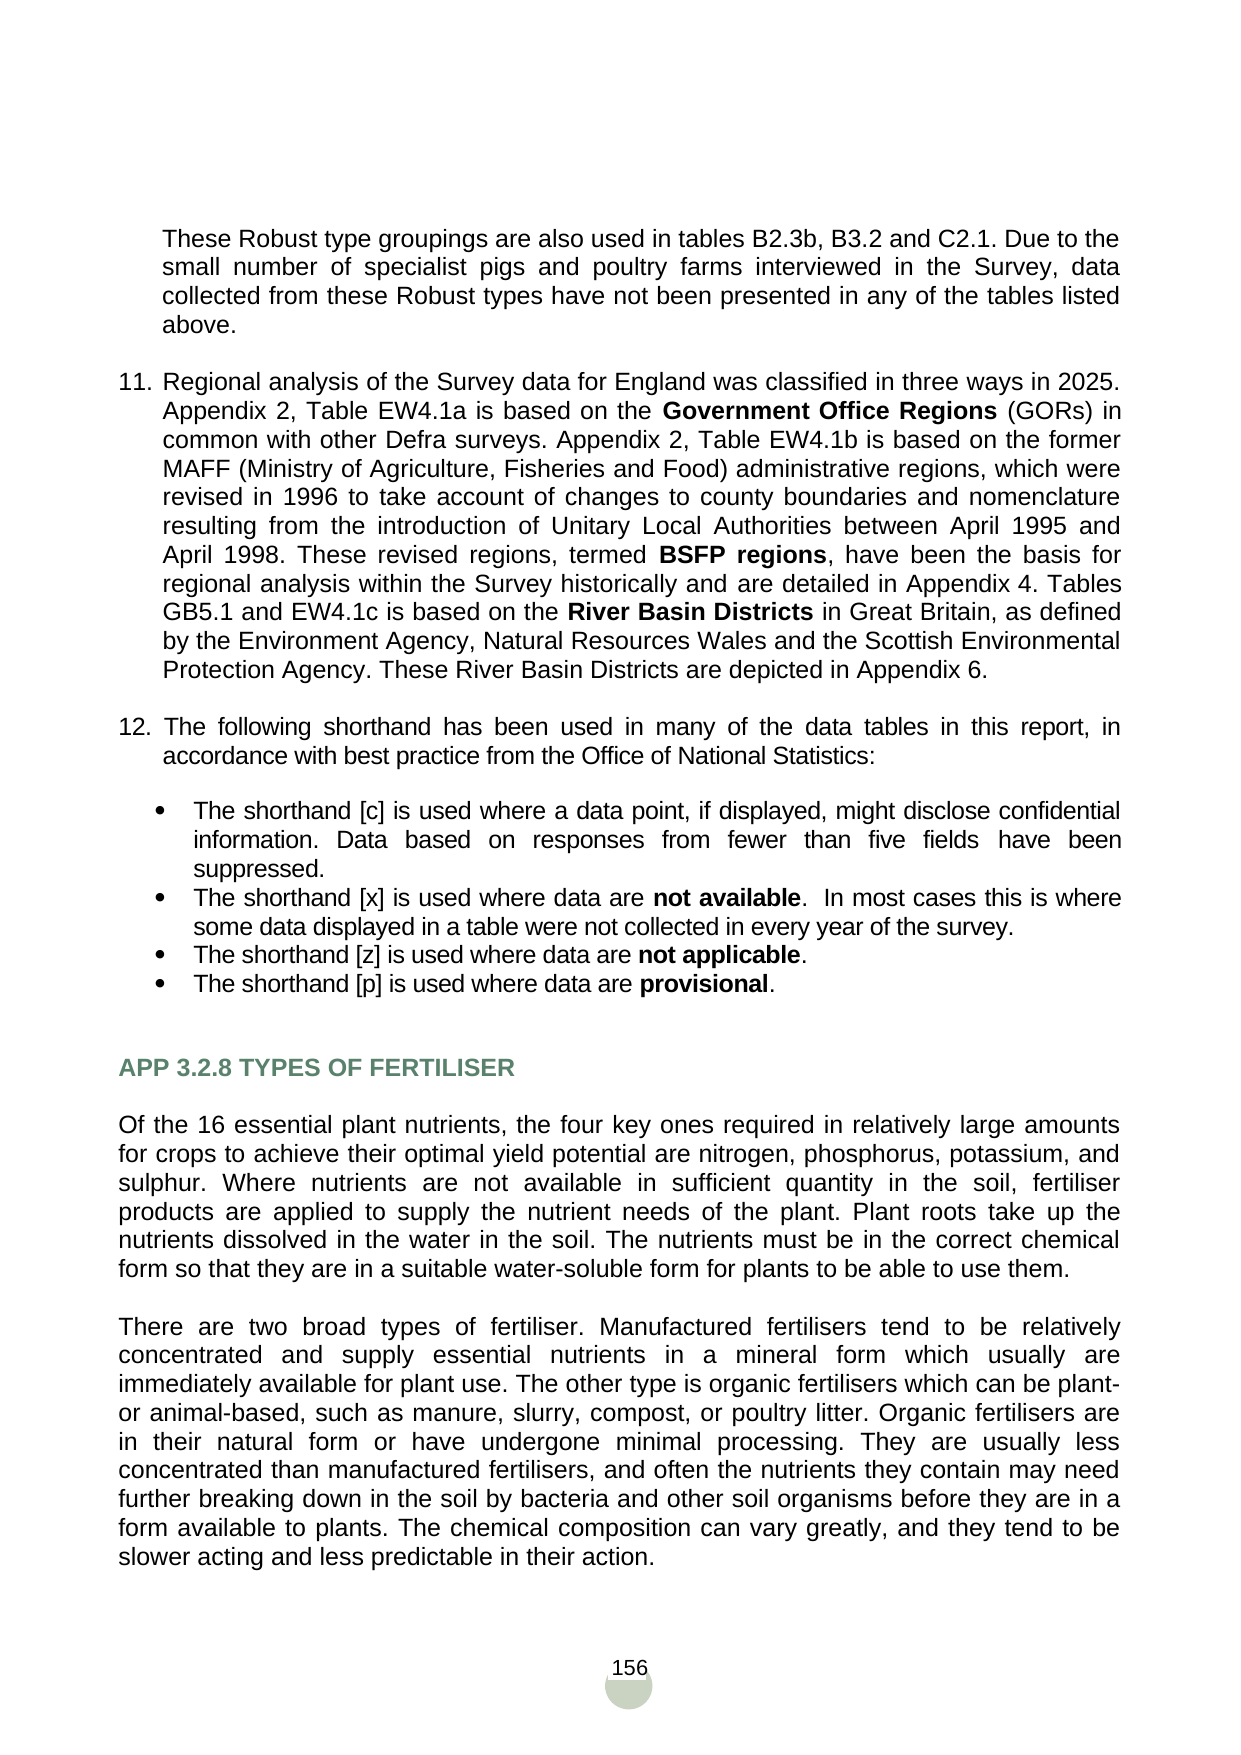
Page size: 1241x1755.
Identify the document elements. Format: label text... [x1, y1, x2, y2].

list The shorthand [c] is used where a data point, if displayed, might disclose confidential information. Data based on responses from fewer than five fields have been suppressed. [156, 796, 1122, 883]
text 12. The following shorthand has been used in many of the data tables in this report, in accordance with best practice from the Office of National Statistics: [118, 712, 1122, 770]
subtitle APP 3.2.8 TYPES OF FERTILISER [118, 1053, 1122, 1082]
list The shorthand [x] is used where data are not available. In most cases this is where some data displayed in a table were not collected in every year of the survey. [156, 883, 1122, 940]
text Of the 16 essential plant nutrients, the four key ones required in relatively large amounts for crops to achieve their optimal yield potential are nitrogen, phosphorus, potassium, and sulphur. Where nutrients are not available in sufficient quantity in the soil, fertiliser products are applied to supply the nutrient needs of the plant. Plant roots take up the nutrients dissolved in the water in the soil. The nutrients must be in the correct chemical form so that they are in a suitable water-soluble form for plants to be able to use them. [118, 1111, 1122, 1283]
text There are two broad types of fertiliser. Manufactured fertilisers tend to be relatively concentrated and supply essential nutrients in a mineral form which usually are immediately available for plant use. The other type is organic fertilisers which can be plant- or animal-based, such as manure, slurry, compost, or poultry litter. Organic fertilisers are in their natural form or have undergone minimal processing. They are usually less concentrated than manufactured fertilisers, and often the nutrients they contain may need further breaking down in the soil by bacteria and other soil organisms before they are in a form available to plants. The chemical composition can vary greatly, and they tend to be slower acting and less predictable in their action. [118, 1312, 1122, 1571]
list The shorthand [z] is used where data are not applicable. [156, 940, 1122, 969]
text These Robust type groupings are also used in tables B2.3b, B3.2 and C2.1. Due to the small number of specialist pigs and poultry farms interviewed in the Survey, data collected from these Robust types have not been presented in any of the tables listed above. [162, 224, 1122, 339]
text 11. Regional analysis of the Survey data for England was classified in three ways in 2025. Appendix 2, Table EW4.1a is based on the Government Office Regions (GORs) in common with other Defra surveys. Appendix 2, Table EW4.1b is based on the former MAFF (Ministry of Agriculture, Fisheries and Food) administrative regions, which were revised in 1996 to take account of changes to county boundaries and nomenclature resulting from the introduction of Unitary Local Authorities between April 1995 and April 1998. These revised regions, termed BSFP regions, have been the basis for regional analysis within the Survey historically and are detailed in Appendix 4. Tables GB5.1 and EW4.1c is based on the River Basin Districts in Great Britain, as defined by the Environment Agency, Natural Resources Wales and the Scottish Environmental Protection Agency. These River Basin Districts are depicted in Appendix 6. [118, 367, 1122, 684]
list The shorthand [p] is used where data are provisional. [156, 969, 1122, 998]
